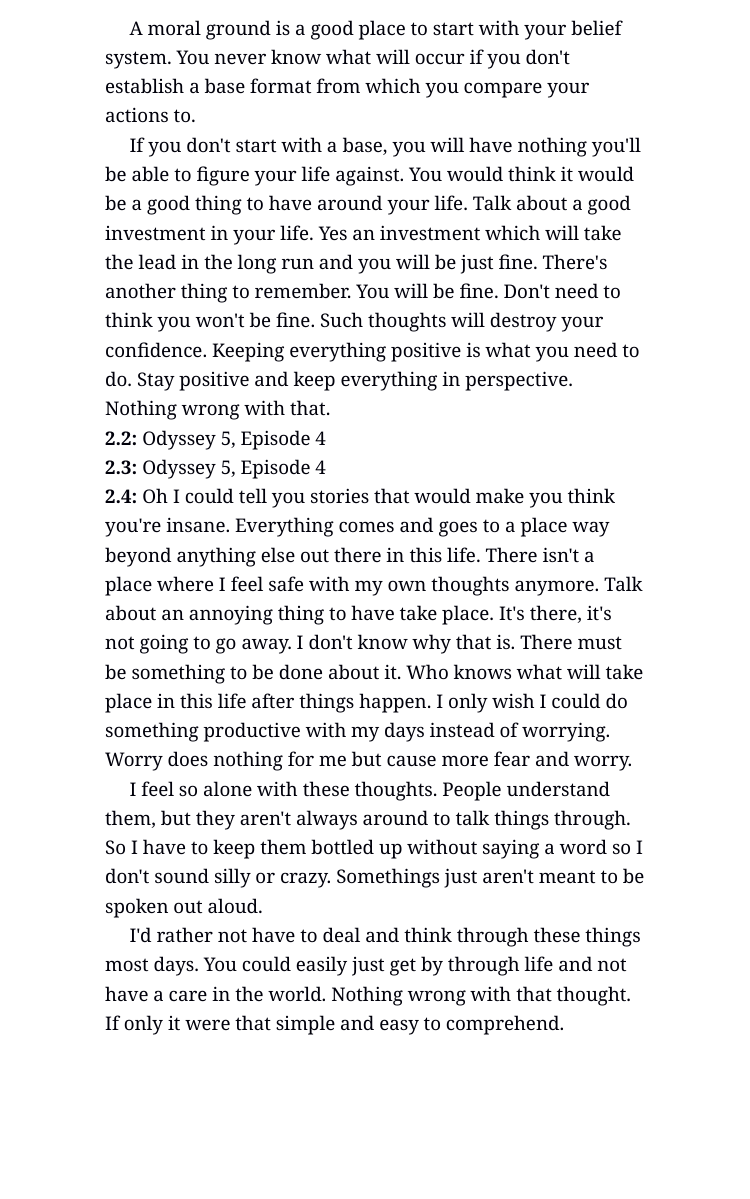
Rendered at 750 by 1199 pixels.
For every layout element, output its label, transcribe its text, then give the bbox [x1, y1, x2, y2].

text I feel so alone with these thoughts. People understand them, but they aren't always around to talk things through. So I have to keep them bottled up without saying a word so I don't sound silly or crazy. Somethings just aren't meant to be spoken out aloud. [105, 776, 645, 919]
text 2.4: Oh I could tell you stories that would make you think you're insane. Everything comes and goes to a place way beyond anything else out there in this life. There isn't a place where I feel safe with my own thoughts anymore. Talk about an annoying thing to have take place. It's there, it's not going to go away. I don't know why that is. There must be something to be done about it. Who knows what will take place in this life after things happen. I only wish I could do something productive with my days instead of worrying. Worry does nothing for me but cause more fear and worry. [105, 483, 645, 772]
text 2.3: Odyssey 5, Episode 4 [105, 454, 645, 479]
text 2.2: Odyssey 5, Episode 4 [105, 425, 645, 450]
text A moral ground is a good place to start with your belief system. You never know what will occur if you don't establish a base format from which you compare your actions to. [105, 15, 645, 128]
text I'd rather not have to deal and think through these things most days. You could easily just get by through life and not have a care in the world. Nothing wrong with that thought. If only it were that simple and easy to comprehend. [105, 922, 645, 1036]
text If you don't start with a base, you will have nothing you'll be able to figure your life against. You would think it would be a good thing to have around your life. Talk about a good investment in your life. Yes an investment which will take the lead in the long run and you will be just fine. There's another thing to remember. You will be fine. Don't need to think you won't be fine. Such thoughts will destroy your confidence. Keeping everything positive is what you need to do. Stay positive and keep everything in perspective. Nothing wrong with that. [105, 132, 645, 421]
